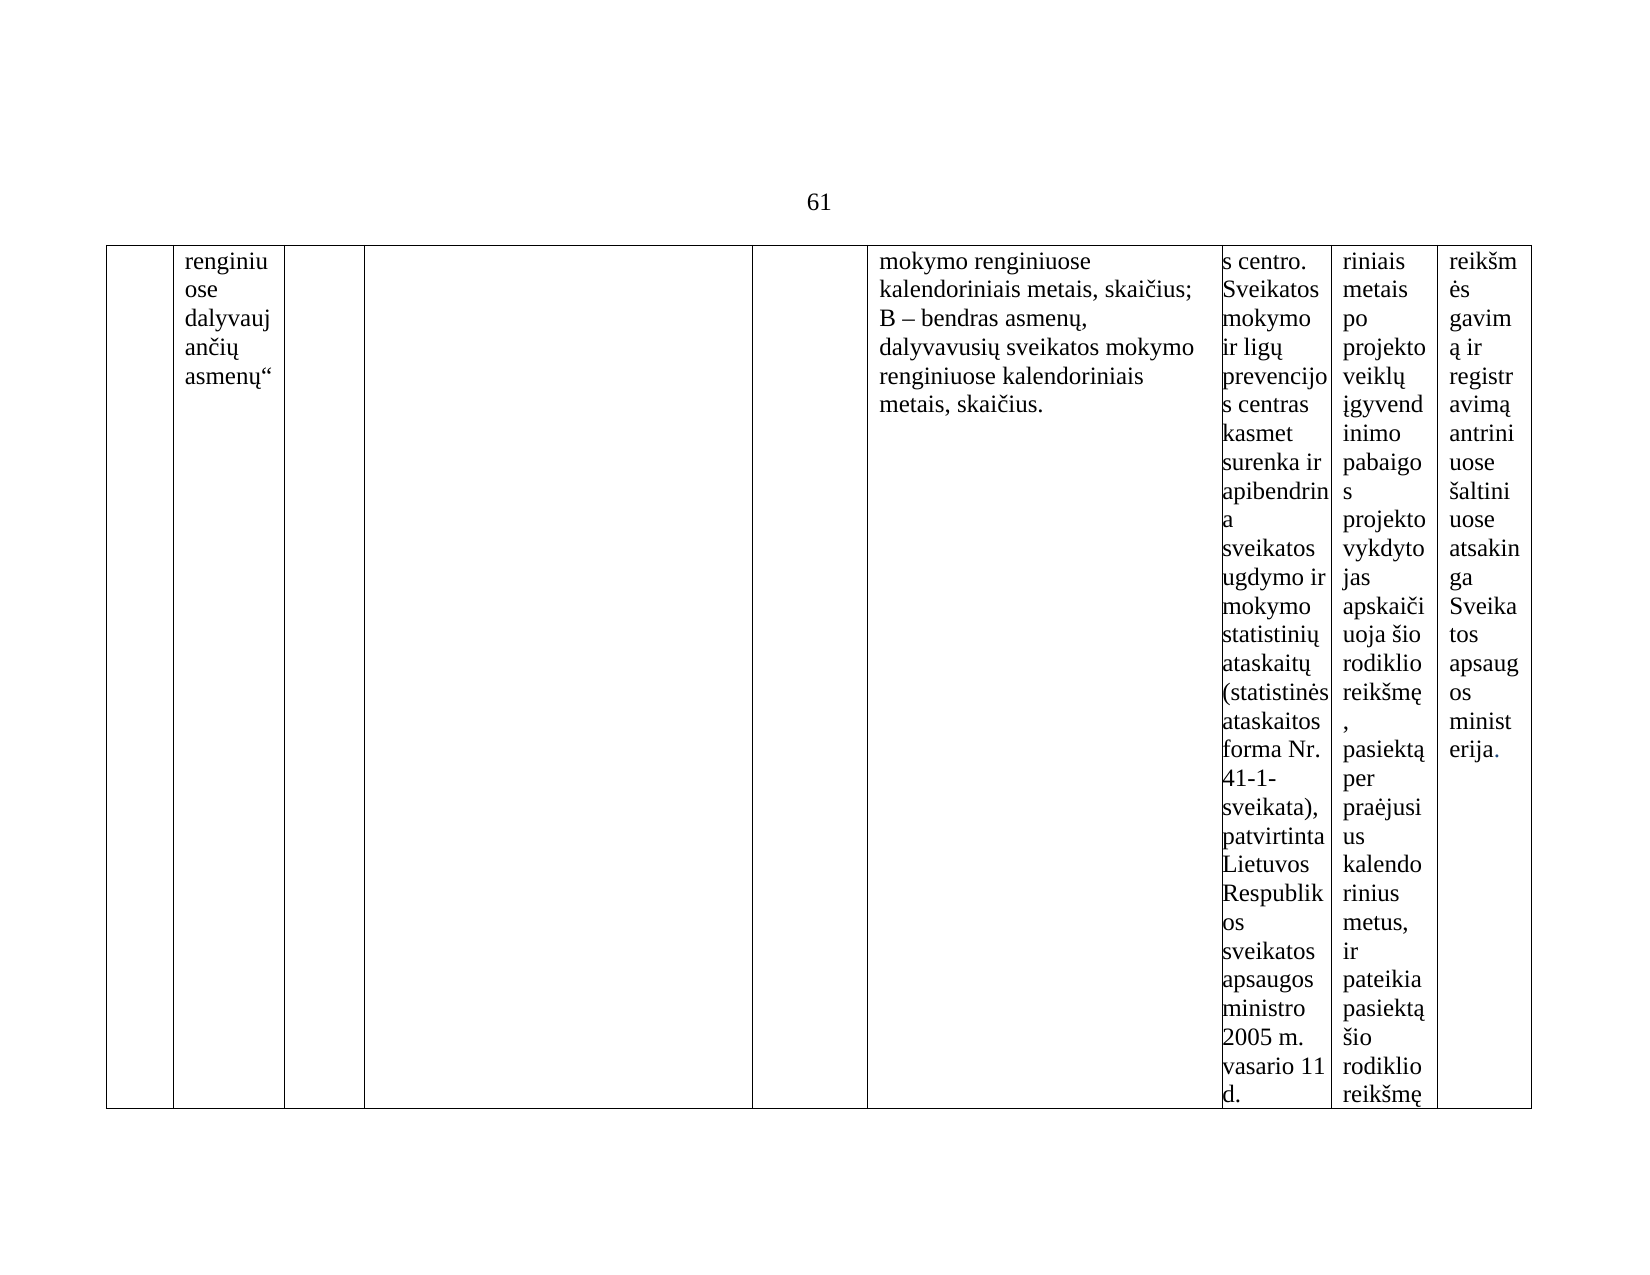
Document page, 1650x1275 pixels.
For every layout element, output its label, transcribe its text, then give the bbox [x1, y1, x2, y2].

table_cell s centro. Sveikatos mokymo ir ligų prevencijos centras kasmet surenka ir apibendrina sveikatos ugdymo ir mokymo statistinių ataskaitų (statistinės ataskaitos forma Nr. 41-1-sveikata), patvirtinta Lietuvos Respublikos sveikatos apsaugos ministro 2005 m. vasario 11 d. [1223, 246, 1331, 1108]
table_cell reikšmės gavimą ir registravimą antriniuose šaltiniuose atsakinga Sveikatos apsaugos ministerija. [1438, 246, 1531, 1108]
table_cell [753, 246, 867, 1108]
table_cell mokymo renginiuose kalendoriniais metais, skaičius; B – bendras asmenų, dalyvavusių sveikatos mokymo renginiuose kalendoriniais metais, skaičius. [868, 246, 1222, 1108]
table_cell riniais metais po projekto veiklų įgyvendinimo pabaigos projekto vykdytojas apskaičiuoja šio rodiklio reikšmę, pasiektą per praėjusius kalendorinius metus, ir pateikia pasiektą šio rodiklio reikšmę [1332, 246, 1437, 1108]
table_cell [107, 246, 173, 1108]
table_cell [365, 246, 752, 1108]
table_cell [285, 246, 364, 1108]
table_cell renginiuose dalyvaujančių asmenų“ [174, 246, 284, 1108]
